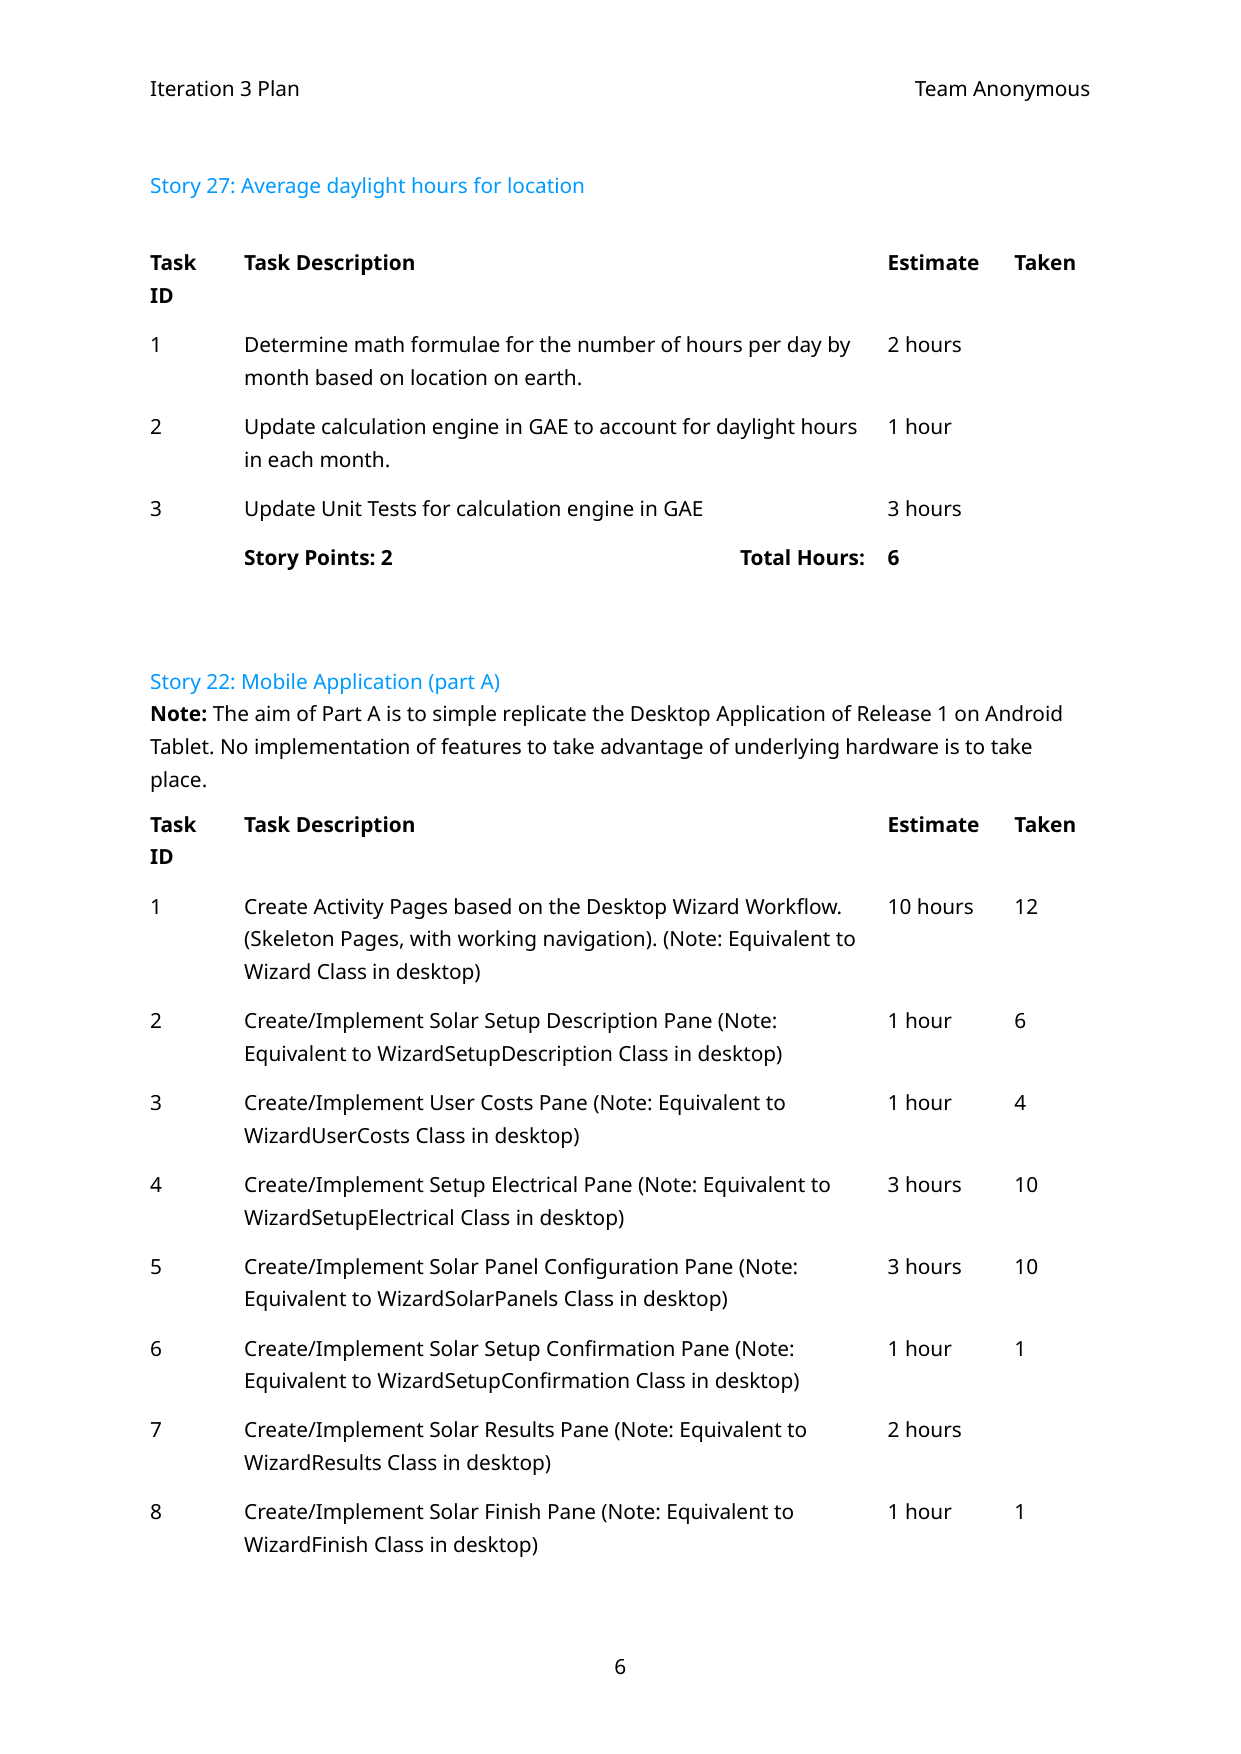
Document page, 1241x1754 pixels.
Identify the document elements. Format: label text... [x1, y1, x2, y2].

table_cell [1003, 412, 1096, 494]
table_cell Update Unit Tests for calculation engine in GAE [233, 494, 876, 543]
table_header Taken [1003, 810, 1096, 892]
table_cell [1003, 544, 1096, 593]
table_cell Update calculation engine in GAE to account for daylight hours in each month. [233, 412, 876, 494]
table_cell Story Points: 2 Total Hours: [233, 544, 876, 593]
table_cell 6 [139, 1334, 233, 1416]
table_cell 3 hours [876, 494, 1003, 543]
table_cell 10 [1003, 1170, 1096, 1252]
table_cell 1 hour [876, 412, 1003, 494]
table_cell Determine math formulae for the number of hours per day by month based on location on earth. [233, 330, 876, 412]
table_cell 1 [1003, 1498, 1096, 1579]
table_header Estimate [876, 249, 1003, 330]
table_cell 12 [1003, 892, 1096, 1006]
table_cell 2 hours [876, 330, 1003, 412]
subtitle Story 22: Mobile Application (part A) [150, 667, 1090, 695]
table_cell [1003, 330, 1096, 412]
table_header Taken [1003, 249, 1096, 330]
table_cell Create/Implement Solar Panel Configuration Pane (Note: Equivalent to WizardSolarPanels Class in desktop) [233, 1252, 876, 1334]
table_cell 2 [139, 1006, 233, 1088]
table_header Task ID [139, 810, 233, 892]
table_cell 1 hour [876, 1334, 1003, 1416]
table_cell [1003, 1416, 1096, 1497]
table_header Task ID [139, 249, 233, 330]
table_cell [139, 544, 233, 593]
table_cell 4 [139, 1170, 233, 1252]
table_cell 2 [139, 412, 233, 494]
table_cell 1 hour [876, 1088, 1003, 1170]
table_cell 4 [1003, 1088, 1096, 1170]
table_cell 3 [139, 494, 233, 543]
table_cell Create/Implement Solar Results Pane (Note: Equivalent to WizardResults Class in desktop) [233, 1416, 876, 1497]
table_cell 6 [1003, 1006, 1096, 1088]
table_cell 3 hours [876, 1170, 1003, 1252]
table_cell Create/Implement Solar Setup Description Pane (Note: Equivalent to WizardSetupDescription Class in desktop) [233, 1006, 876, 1088]
table_cell 5 [139, 1252, 233, 1334]
table_cell 1 [1003, 1334, 1096, 1416]
table_cell 8 [139, 1498, 233, 1579]
table_cell 3 [139, 1088, 233, 1170]
table_cell [1003, 494, 1096, 543]
table_cell 10 hours [876, 892, 1003, 1006]
table_cell Create/Implement User Costs Pane (Note: Equivalent to WizardUserCosts Class in desktop) [233, 1088, 876, 1170]
table_cell Create/Implement Solar Finish Pane (Note: Equivalent to WizardFinish Class in desktop) [233, 1498, 876, 1579]
table_cell 10 [1003, 1252, 1096, 1334]
table_header Task Description [233, 249, 876, 330]
table_cell 3 hours [876, 1252, 1003, 1334]
subtitle Story 27: Average daylight hours for location [150, 171, 1090, 199]
table_cell 2 hours [876, 1416, 1003, 1497]
table_header Estimate [876, 810, 1003, 892]
table_cell Create/Implement Setup Electrical Pane (Note: Equivalent to WizardSetupElectrical Class in desktop) [233, 1170, 876, 1252]
table_cell Create Activity Pages based on the Desktop Wizard Workflow. (Skeleton Pages, with working navigation). (Note: Equivalent to Wizard Class in desktop) [233, 892, 876, 1006]
text Note: The aim of Part A is to simple replicate the Desktop Application of Release 1 on Android Tablet. No implementation of features to take advantage of underlying hardware is to take place. [150, 699, 1090, 793]
table_cell 1 [139, 892, 233, 1006]
table_cell 1 [139, 330, 233, 412]
table_cell Create/Implement Solar Setup Confirmation Pane (Note: Equivalent to WizardSetupConfirmation Class in desktop) [233, 1334, 876, 1416]
table_cell 6 [876, 544, 1003, 593]
table_cell 1 hour [876, 1006, 1003, 1088]
table_cell 7 [139, 1416, 233, 1497]
table_cell 1 hour [876, 1498, 1003, 1579]
table_header Task Description [233, 810, 876, 892]
